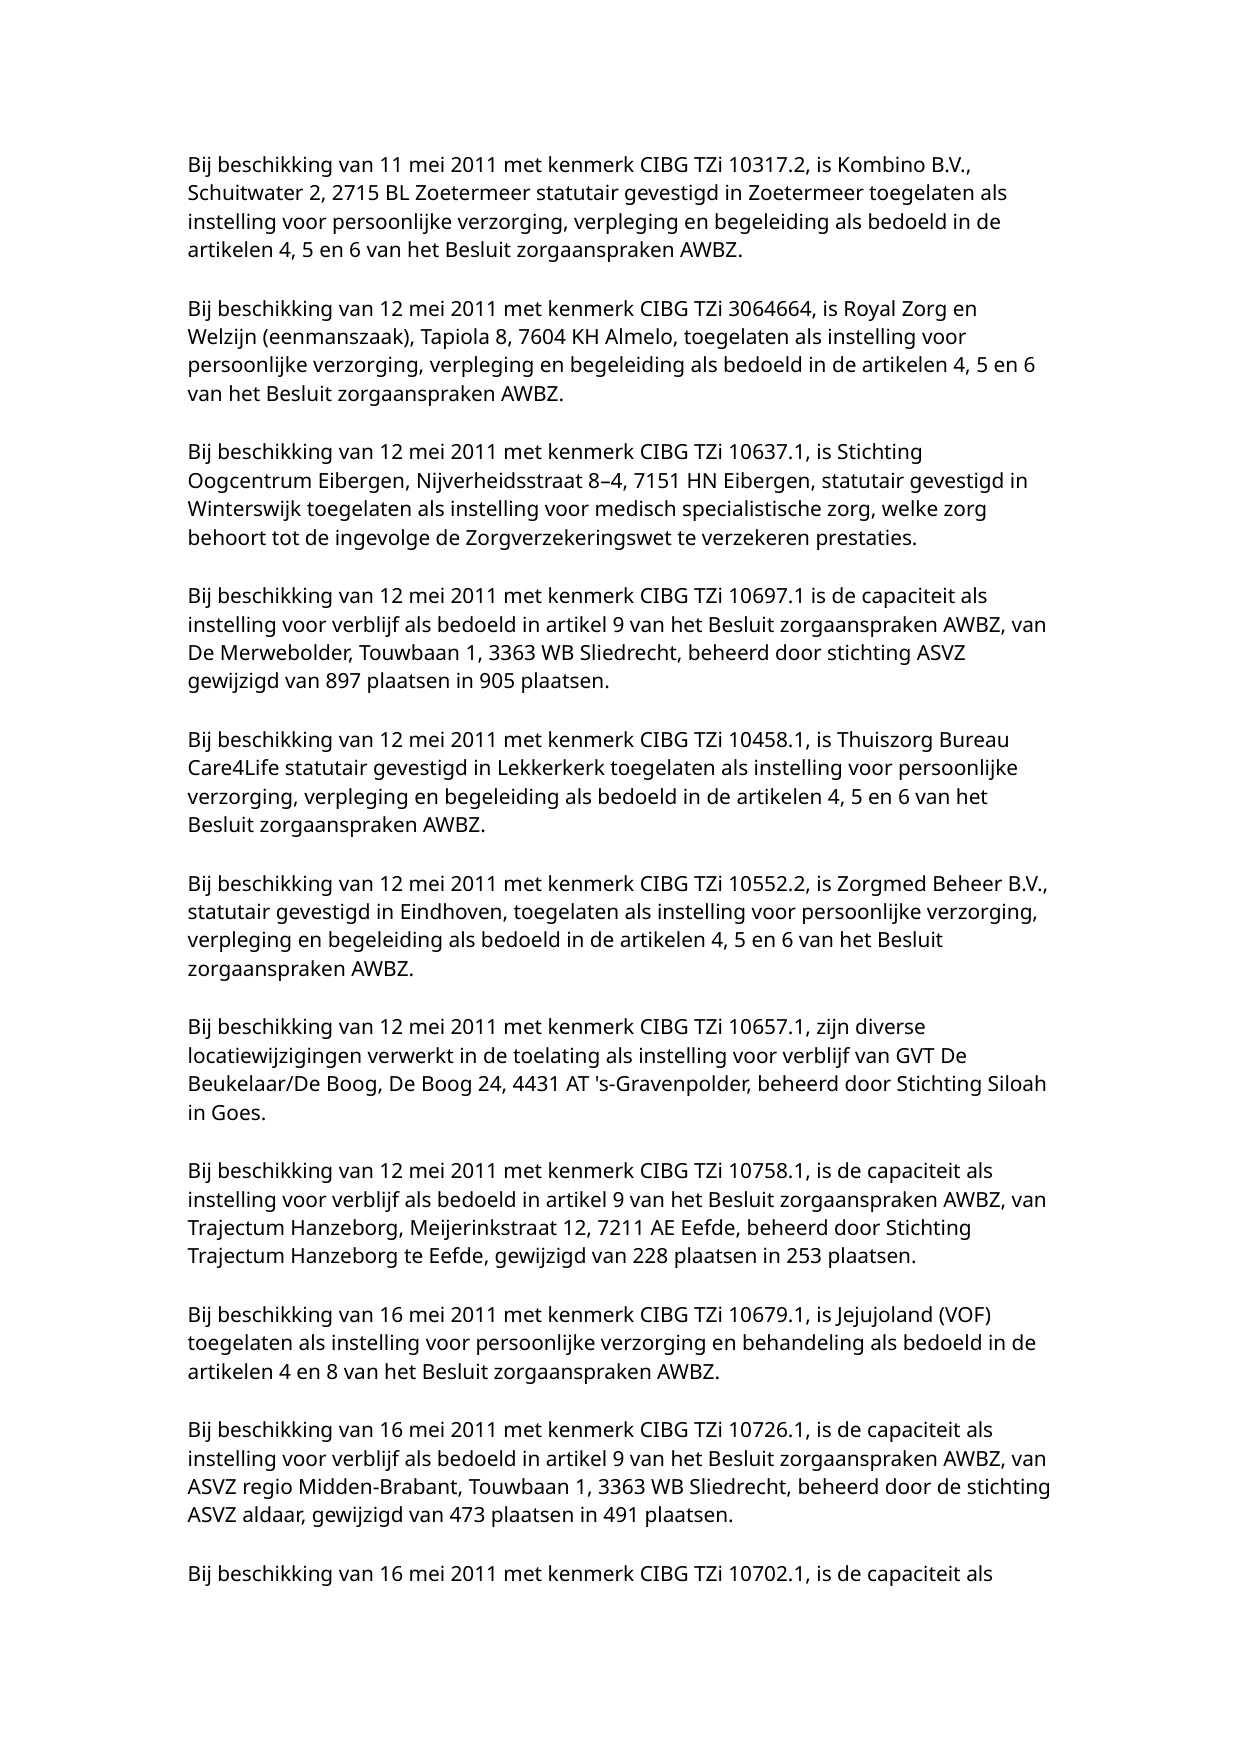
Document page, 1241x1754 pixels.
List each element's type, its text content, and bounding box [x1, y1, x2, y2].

text Bij beschikking van 12 mei 2011 met kenmerk CIBG TZi 10458.1, is Thuiszorg Bureau Care4Life statutair gevestigd in Lekkerkerk toegelaten als instelling voor persoonlijke verzorging, verpleging en begeleiding als bedoeld in de artikelen 4, 5 en 6 van het Besluit zorgaanspraken AWBZ. [187, 725, 1053, 839]
text Bij beschikking van 12 mei 2011 met kenmerk CIBG TZi 10637.1, is Stichting Oogcentrum Eibergen, Nijverheidsstraat 8–4, 7151 HN Eibergen, statutair gevestigd in Winterswijk toegelaten als instelling voor medisch specialistische zorg, welke zorg behoort tot de ingevolge de Zorgverzekeringswet te verzekeren prestaties. [187, 437, 1053, 551]
text Bij beschikking van 11 mei 2011 met kenmerk CIBG TZi 10317.2, is Kombino B.V., Schuitwater 2, 2715 BL Zoetermeer statutair gevestigd in Zoetermeer toegelaten als instelling voor persoonlijke verzorging, verpleging en begeleiding als bedoeld in de artikelen 4, 5 en 6 van het Besluit zorgaanspraken AWBZ. [187, 150, 1053, 264]
text Bij beschikking van 12 mei 2011 met kenmerk CIBG TZi 10758.1, is de capaciteit als instelling voor verblijf als bedoeld in artikel 9 van het Besluit zorgaanspraken AWBZ, van Trajectum Hanzeborg, Meijerinkstraat 12, 7211 AE Eefde, beheerd door Stichting Trajectum Hanzeborg te Eefde, gewijzigd van 228 plaatsen in 253 plaatsen. [187, 1156, 1053, 1270]
text Bij beschikking van 12 mei 2011 met kenmerk CIBG TZi 10552.2, is Zorgmed Beheer B.V., statutair gevestigd in Eindhoven, toegelaten als instelling voor persoonlijke verzorging, verpleging en begeleiding als bedoeld in de artikelen 4, 5 en 6 van het Besluit zorgaanspraken AWBZ. [187, 869, 1053, 982]
text Bij beschikking van 12 mei 2011 met kenmerk CIBG TZi 10697.1 is de capaciteit als instelling voor verblijf als bedoeld in artikel 9 van het Besluit zorgaanspraken AWBZ, van De Merwebolder, Touwbaan 1, 3363 WB Sliedrecht, beheerd door stichting ASVZ gewijzigd van 897 plaatsen in 905 plaatsen. [187, 581, 1053, 695]
text Bij beschikking van 16 mei 2011 met kenmerk CIBG TZi 10726.1, is de capaciteit als instelling voor verblijf als bedoeld in artikel 9 van het Besluit zorgaanspraken AWBZ, van ASVZ regio Midden-Brabant, Touwbaan 1, 3363 WB Sliedrecht, beheerd door de stichting ASVZ aldaar, gewijzigd van 473 plaatsen in 491 plaatsen. [187, 1415, 1053, 1529]
text Bij beschikking van 16 mei 2011 met kenmerk CIBG TZi 10702.1, is de capaciteit als [187, 1559, 1053, 1587]
text Bij beschikking van 12 mei 2011 met kenmerk CIBG TZi 3064664, is Royal Zorg en Welzijn (eenmanszaak), Tapiola 8, 7604 KH Almelo, toegelaten als instelling voor persoonlijke verzorging, verpleging en begeleiding als bedoeld in de artikelen 4, 5 en 6 van het Besluit zorgaanspraken AWBZ. [187, 294, 1053, 407]
text Bij beschikking van 12 mei 2011 met kenmerk CIBG TZi 10657.1, zijn diverse locatiewijzigingen verwerkt in de toelating als instelling voor verblijf van GVT De Beukelaar/De Boog, De Boog 24, 4431 AT 's-Gravenpolder, beheerd door Stichting Siloah in Goes. [187, 1012, 1053, 1126]
text Bij beschikking van 16 mei 2011 met kenmerk CIBG TZi 10679.1, is Jejujoland (VOF) toegelaten als instelling voor persoonlijke verzorging en behandeling als bedoeld in de artikelen 4 en 8 van het Besluit zorgaanspraken AWBZ. [187, 1300, 1053, 1385]
